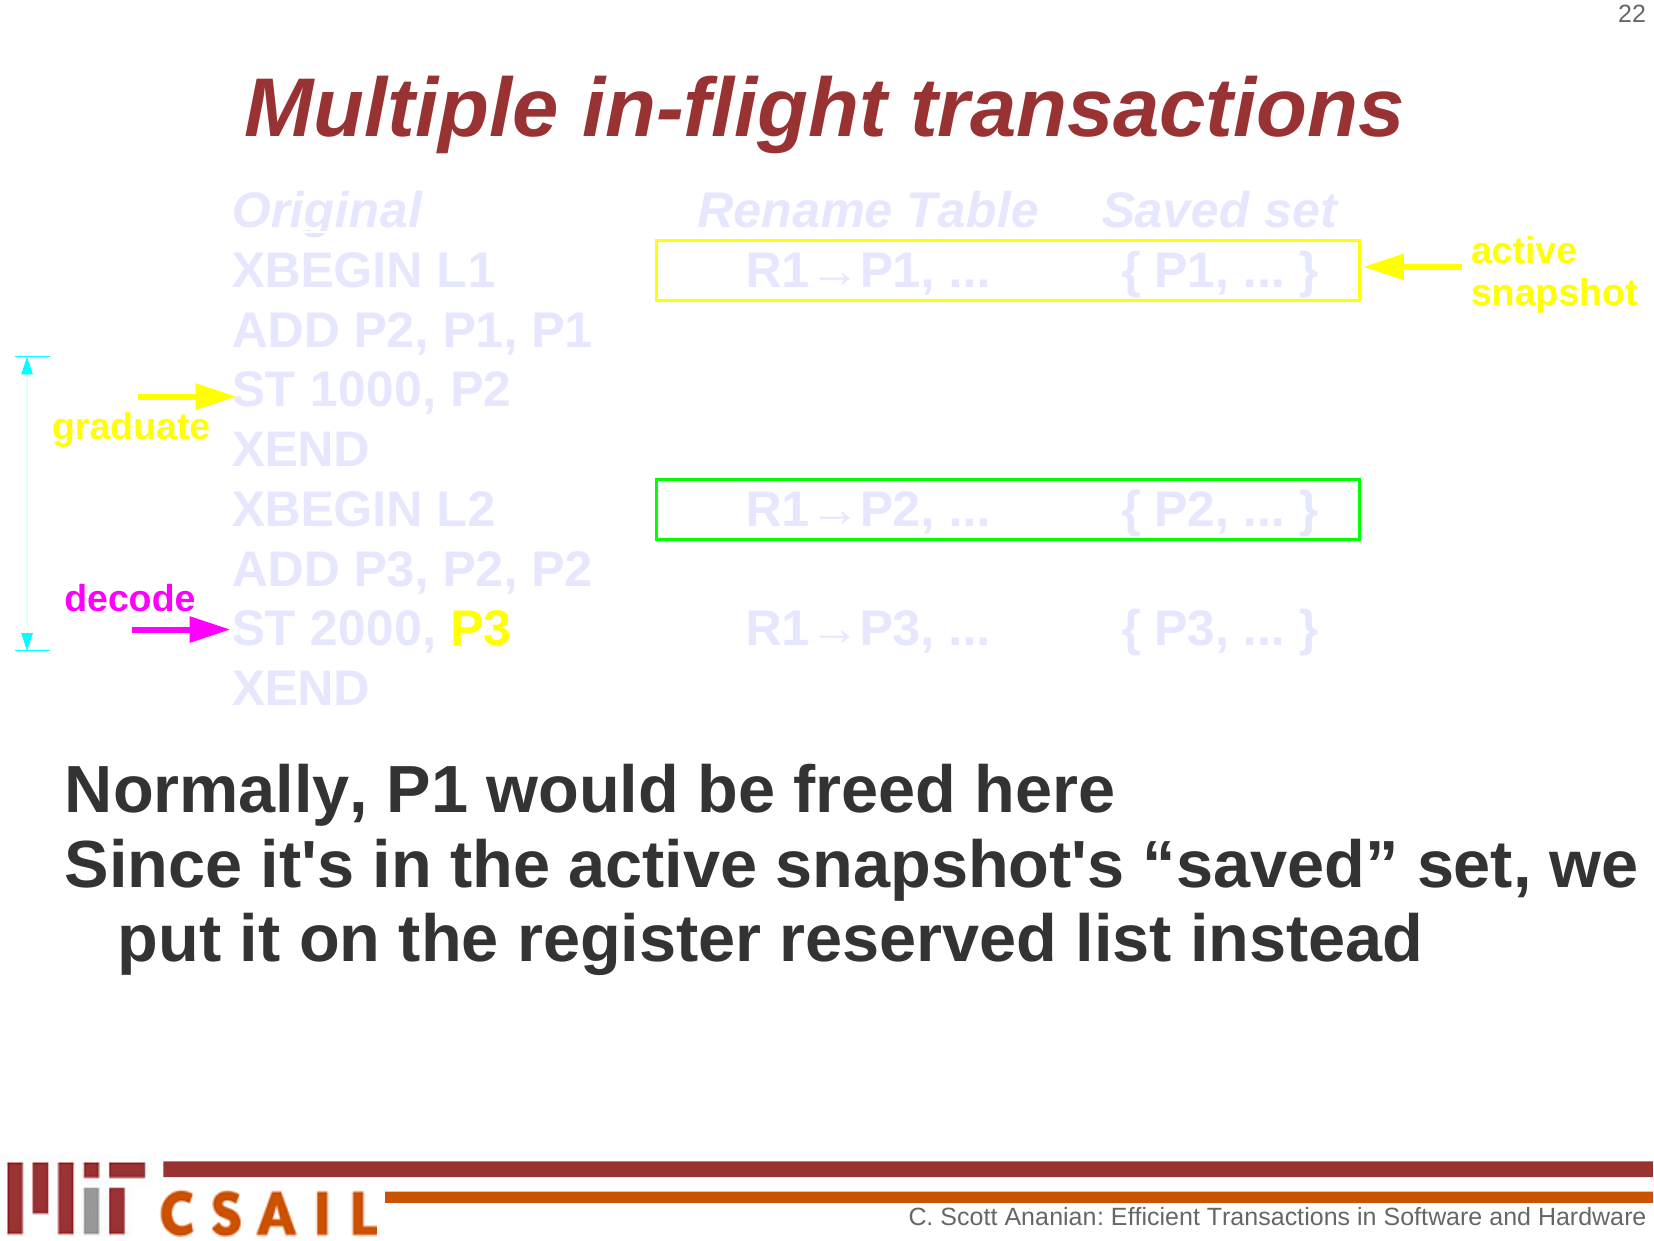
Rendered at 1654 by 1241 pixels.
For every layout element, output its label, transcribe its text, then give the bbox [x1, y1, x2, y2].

text_box graduate [52, 405, 211, 463]
text_box active snapshot [1471, 229, 1638, 343]
text_box decode [64, 577, 196, 635]
text_box [1361, 208, 1653, 323]
chart [229, 180, 1361, 721]
title Multiple in-flight transactions [51, 28, 1600, 187]
picture [0, 1155, 47, 1237]
list Normally, P1 would be freed here Since it's in the active snapshot's “saved” set, we put it on the register reserved list instead [47, 751, 1653, 1241]
